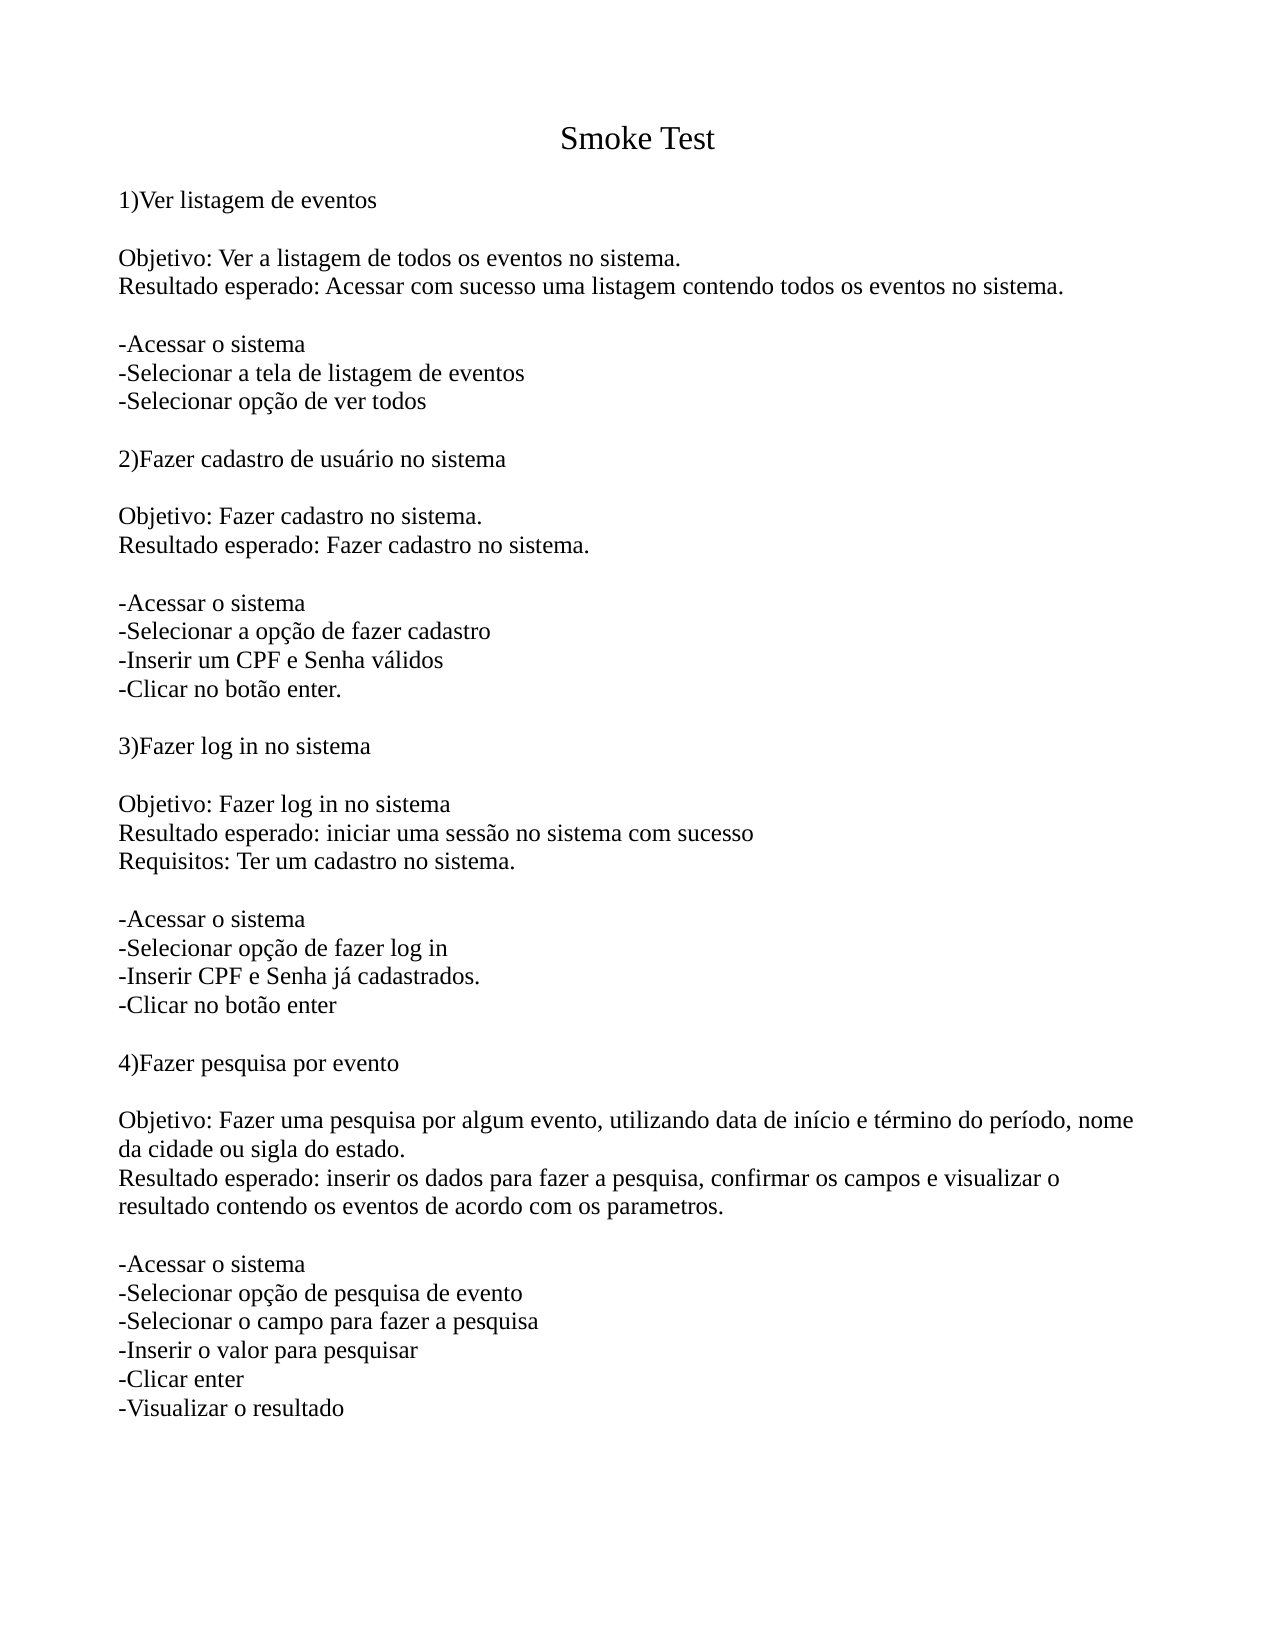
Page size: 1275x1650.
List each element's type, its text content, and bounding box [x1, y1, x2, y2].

text 3)Fazer log in no sistema [118, 731, 1157, 760]
text -Selecionar a opção de fazer cadastro [118, 616, 1157, 645]
text -Selecionar a tela de listagem de eventos [118, 358, 1157, 386]
text -Inserir o valor para pesquisar [118, 1335, 1157, 1364]
text Objetivo: Ver a listagem de todos os eventos no sistema. [118, 243, 1157, 271]
text -Clicar no botão enter [118, 990, 1157, 1019]
text -Acessar o sistema [118, 1249, 1157, 1278]
text Requisitos: Ter um cadastro no sistema. [118, 846, 1157, 875]
text -Clicar enter [118, 1364, 1157, 1393]
text Objetivo: Fazer cadastro no sistema. [118, 501, 1157, 530]
text -Acessar o sistema [118, 904, 1157, 933]
text Resultado esperado: Acessar com sucesso uma listagem contendo todos os eventos no sistema. [118, 271, 1157, 300]
text -Acessar o sistema [118, 588, 1157, 616]
text Objetivo: Fazer uma pesquisa por algum evento, utilizando data de início e término do período, nome da cidade ou sigla do estado. [118, 1105, 1157, 1163]
text 2)Fazer cadastro de usuário no sistema [118, 444, 1157, 473]
text -Clicar no botão enter. [118, 674, 1157, 703]
text -Selecionar opção de ver todos [118, 386, 1157, 415]
text -Selecionar o campo para fazer a pesquisa [118, 1306, 1157, 1335]
text Resultado esperado: inserir os dados para fazer a pesquisa, confirmar os campos e visualizar o resultado contendo os eventos de acordo com os parametros. [118, 1163, 1157, 1220]
text -Inserir CPF e Senha já cadastrados. [118, 961, 1157, 990]
text Objetivo: Fazer log in no sistema [118, 789, 1157, 818]
text -Selecionar opção de pesquisa de evento [118, 1278, 1157, 1306]
text 1)Ver listagem de eventos [118, 185, 1157, 214]
text -Selecionar opção de fazer log in [118, 933, 1157, 961]
text -Visualizar o resultado [118, 1393, 1157, 1421]
text Smoke Test [118, 118, 1157, 156]
text -Acessar o sistema [118, 329, 1157, 358]
text Resultado esperado: iniciar uma sessão no sistema com sucesso [118, 818, 1157, 846]
text Resultado esperado: Fazer cadastro no sistema. [118, 530, 1157, 559]
text -Inserir um CPF e Senha válidos [118, 645, 1157, 674]
text 4)Fazer pesquisa por evento [118, 1048, 1157, 1076]
